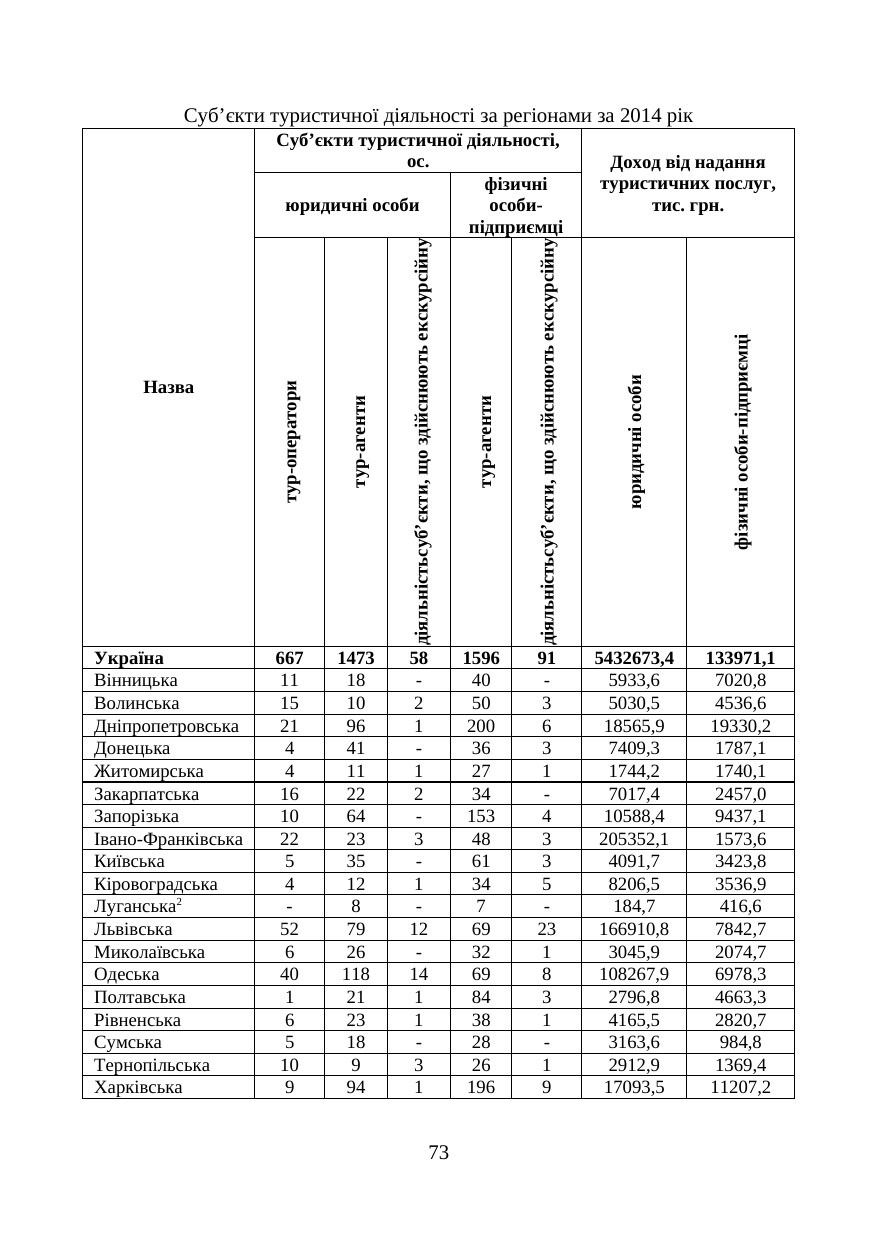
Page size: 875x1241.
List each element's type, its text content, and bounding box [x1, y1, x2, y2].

table_cell 52 [255, 918, 324, 939]
table_cell 133971,1 [687, 647, 794, 668]
table_cell Сумська [83, 1031, 254, 1053]
table_cell 3 [512, 850, 581, 872]
table_cell 667 [255, 647, 324, 668]
table_cell 8 [325, 895, 387, 917]
table_cell 6978,3 [687, 963, 794, 985]
table_cell 1596 [451, 647, 511, 668]
table_cell 3 [512, 692, 581, 713]
table_cell 1 [388, 715, 450, 736]
text Суб’єкти туристичної діяльності за регіонами за 2014 рік [94, 103, 782, 127]
table_cell 32 [451, 941, 511, 962]
table_cell 17093,5 [582, 1076, 686, 1098]
table_cell Львівська [83, 918, 254, 939]
table_cell 10 [255, 1054, 324, 1075]
table_cell Івано-Франківська [83, 828, 254, 849]
table_cell 118 [325, 963, 387, 985]
table_cell 3423,8 [687, 850, 794, 872]
table_cell 5933,6 [582, 669, 686, 691]
table_cell 84 [451, 986, 511, 1007]
table_cell 12 [388, 918, 450, 939]
table_cell 5432673,4 [582, 647, 686, 668]
table_cell 4165,5 [582, 1009, 686, 1030]
table_cell - [388, 941, 450, 962]
table_cell Донецька [83, 737, 254, 759]
table_cell 7409,3 [582, 737, 686, 759]
table_cell 69 [451, 963, 511, 985]
table_cell 3 [388, 1054, 450, 1075]
table_cell 91 [512, 647, 581, 668]
table_cell 12 [325, 873, 387, 894]
table_cell 1 [512, 1054, 581, 1075]
table_cell 2912,9 [582, 1054, 686, 1075]
table_header Назва [83, 129, 254, 646]
table_cell 2 [388, 783, 450, 804]
table_cell Волинська [83, 692, 254, 713]
table_cell - [512, 669, 581, 691]
table_cell 3536,9 [687, 873, 794, 894]
table_cell фізичні особи-підприємці [687, 238, 794, 646]
table_cell Тернопільська [83, 1054, 254, 1075]
table_cell 1 [388, 873, 450, 894]
table_cell 6 [255, 1009, 324, 1030]
table_cell 23 [325, 828, 387, 849]
table_cell 2820,7 [687, 1009, 794, 1030]
table_cell 166910,8 [582, 918, 686, 939]
table_cell юридичні особи [582, 238, 686, 646]
table_cell - [512, 895, 581, 917]
table_cell 5 [255, 1031, 324, 1053]
table_cell 1 [388, 986, 450, 1007]
table_cell - [388, 669, 450, 691]
table_cell 40 [255, 963, 324, 985]
table_cell Одеська [83, 963, 254, 985]
table_cell 9 [255, 1076, 324, 1098]
table_cell 1740,1 [687, 760, 794, 781]
table_cell 14 [388, 963, 450, 985]
table_cell тур-оператори [255, 238, 324, 646]
table_cell 35 [325, 850, 387, 872]
table_cell Кіровоградська [83, 873, 254, 894]
table_cell 15 [255, 692, 324, 713]
table_cell 22 [255, 828, 324, 849]
table_cell 36 [451, 737, 511, 759]
table_cell Дніпропетровська [83, 715, 254, 736]
table_cell 2074,7 [687, 941, 794, 962]
table_cell 3045,9 [582, 941, 686, 962]
table_cell 1 [512, 760, 581, 781]
table_cell cуб’єкти, що здійснюють екскурсійну діяльність [512, 238, 581, 646]
table_cell 50 [451, 692, 511, 713]
table_cell Харківська [83, 1076, 254, 1098]
table_cell 4663,3 [687, 986, 794, 1007]
table_cell 5 [255, 850, 324, 872]
table_cell 26 [451, 1054, 511, 1075]
table_cell 7 [451, 895, 511, 917]
table_cell 61 [451, 850, 511, 872]
table_cell юридичні особи [255, 173, 450, 237]
table_cell 1 [388, 760, 450, 781]
table_cell 19330,2 [687, 715, 794, 736]
table_cell 18 [325, 669, 387, 691]
table_cell 3 [388, 828, 450, 849]
table_cell 2796,8 [582, 986, 686, 1007]
table_cell 21 [255, 715, 324, 736]
table_cell 7020,8 [687, 669, 794, 691]
table_cell 18565,9 [582, 715, 686, 736]
table_cell 1 [512, 1009, 581, 1030]
table_cell 5 [512, 873, 581, 894]
table_cell тур-агенти [451, 238, 511, 646]
table_cell Вінницька [83, 669, 254, 691]
table_cell - [388, 1031, 450, 1053]
table_cell 1787,1 [687, 737, 794, 759]
table_cell Полтавська [83, 986, 254, 1007]
table_cell - [512, 783, 581, 804]
table_cell 9 [512, 1076, 581, 1098]
table_cell - [388, 895, 450, 917]
table_cell 4 [255, 760, 324, 781]
table_cell - [388, 737, 450, 759]
table_cell 28 [451, 1031, 511, 1053]
table_cell Запорізька [83, 805, 254, 827]
table_cell 69 [451, 918, 511, 939]
table_cell 23 [512, 918, 581, 939]
table_cell 8206,5 [582, 873, 686, 894]
table_cell 1369,4 [687, 1054, 794, 1075]
table_cell 1 [388, 1009, 450, 1030]
table_cell 11 [325, 760, 387, 781]
table_cell 1573,6 [687, 828, 794, 849]
table_cell 21 [325, 986, 387, 1007]
table_cell 3163,6 [582, 1031, 686, 1053]
table_cell 3 [512, 986, 581, 1007]
table_cell 3 [512, 828, 581, 849]
table_cell Луганська2 [83, 895, 254, 917]
table_cell 3 [512, 737, 581, 759]
table_cell 94 [325, 1076, 387, 1098]
table_cell 48 [451, 828, 511, 849]
table_cell 2457,0 [687, 783, 794, 804]
table_cell 79 [325, 918, 387, 939]
table_cell 416,6 [687, 895, 794, 917]
table_cell 1 [512, 941, 581, 962]
table_cell 4 [255, 873, 324, 894]
table_cell 1744,2 [582, 760, 686, 781]
table_cell 34 [451, 873, 511, 894]
table_cell Київська [83, 850, 254, 872]
table_cell 9 [325, 1054, 387, 1075]
table_cell 4 [255, 737, 324, 759]
table_cell 96 [325, 715, 387, 736]
table_header Доход від надання туристичних послуг, тис. грн. [582, 129, 794, 237]
table_cell 196 [451, 1076, 511, 1098]
table_cell 6 [255, 941, 324, 962]
table_cell 7017,4 [582, 783, 686, 804]
table_cell - [255, 895, 324, 917]
table_cell 40 [451, 669, 511, 691]
table_cell 38 [451, 1009, 511, 1030]
table_cell 2 [388, 692, 450, 713]
table_cell - [388, 850, 450, 872]
table_cell cуб’єкти, що здійснюють екскурсійну діяльність [388, 238, 450, 646]
table_cell 34 [451, 783, 511, 804]
table_cell 10 [255, 805, 324, 827]
table_cell 1 [255, 986, 324, 1007]
table_cell 41 [325, 737, 387, 759]
table_cell 26 [325, 941, 387, 962]
table_cell 6 [512, 715, 581, 736]
table_cell 9437,1 [687, 805, 794, 827]
table_cell 27 [451, 760, 511, 781]
table_cell 5030,5 [582, 692, 686, 713]
table_cell 10588,4 [582, 805, 686, 827]
table_cell 10 [325, 692, 387, 713]
table_cell 22 [325, 783, 387, 804]
table_cell 11 [255, 669, 324, 691]
table_cell Житомирська [83, 760, 254, 781]
table_cell фізичні особи-підприємці [451, 173, 581, 237]
table_cell 11207,2 [687, 1076, 794, 1098]
table_cell 58 [388, 647, 450, 668]
table_cell 984,8 [687, 1031, 794, 1053]
table_header Суб’єкти туристичної діяльності, ос. [255, 129, 581, 172]
table_cell тур-агенти [325, 238, 387, 646]
table_cell 108267,9 [582, 963, 686, 985]
table_cell 7842,7 [687, 918, 794, 939]
table_cell - [388, 805, 450, 827]
table_cell 184,7 [582, 895, 686, 917]
table_cell 1 [388, 1076, 450, 1098]
table_cell 1473 [325, 647, 387, 668]
table_cell 205352,1 [582, 828, 686, 849]
table_cell 64 [325, 805, 387, 827]
table_cell 200 [451, 715, 511, 736]
table_cell 4536,6 [687, 692, 794, 713]
table_cell 4091,7 [582, 850, 686, 872]
table_cell Рівненська [83, 1009, 254, 1030]
table_cell 16 [255, 783, 324, 804]
table_cell 18 [325, 1031, 387, 1053]
table_cell Миколаївська [83, 941, 254, 962]
table_cell 8 [512, 963, 581, 985]
table_cell - [512, 1031, 581, 1053]
table_cell Україна [83, 647, 254, 668]
table_cell 23 [325, 1009, 387, 1030]
table_cell Закарпатська [83, 783, 254, 804]
table_cell 153 [451, 805, 511, 827]
table_cell 4 [512, 805, 581, 827]
